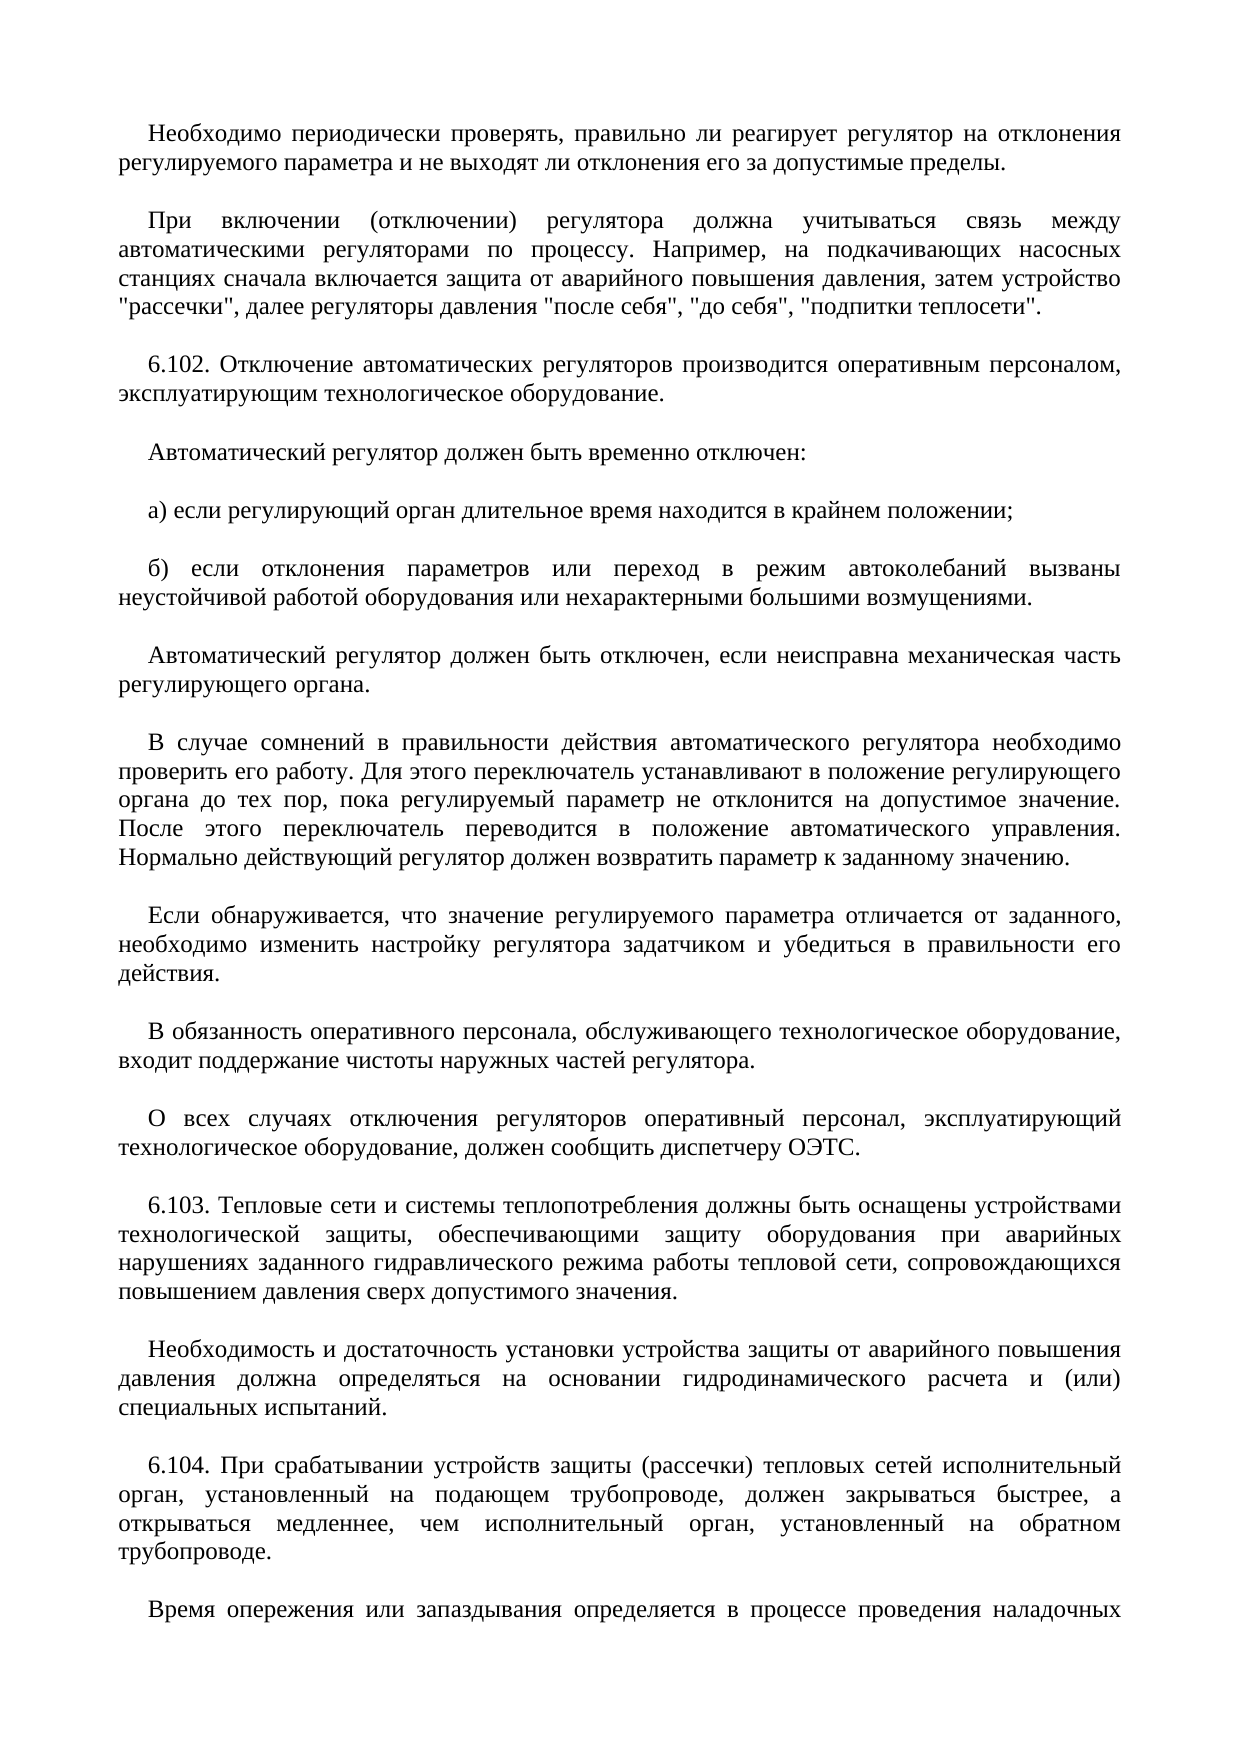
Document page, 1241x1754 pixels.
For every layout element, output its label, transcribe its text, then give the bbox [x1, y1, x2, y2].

text В случае сомнений в правильности действия автоматического регулятора необходимо проверить его работу. Для этого переключатель устанавливают в положение регулирующего органа до тех пор, пока регулируемый параметр не отклонится на допустимое значение. После этого переключатель переводится в положение автоматического управления. Нормально действующий регулятор должен возвратить параметр к заданному значению. [118, 727, 1122, 871]
text Время опережения или запаздывания определяется в процессе проведения наладочных [118, 1594, 1122, 1623]
text Необходимость и достаточность установки устройства защиты от аварийного повышения давления должна определяться на основании гидродинамического расчета и (или) специальных испытаний. [118, 1334, 1122, 1421]
text 6.103. Тепловые сети и системы теплопотребления должны быть оснащены устройствами технологической защиты, обеспечивающими защиту оборудования при аварийных нарушениях заданного гидравлического режима работы тепловой сети, сопровождающихся повышением давления сверх допустимого значения. [118, 1190, 1122, 1305]
text Автоматический регулятор должен быть отключен, если неисправна механическая часть регулирующего органа. [118, 640, 1122, 697]
text Необходимо периодически проверять, правильно ли реагирует регулятор на отклонения регулируемого параметра и не выходят ли отклонения его за допустимые пределы. [118, 118, 1122, 176]
text В обязанность оперативного персонала, обслуживающего технологическое оборудование, входит поддержание чистоты наружных частей регулятора. [118, 1016, 1122, 1073]
text Если обнаруживается, что значение регулируемого параметра отличается от заданного, необходимо изменить настройку регулятора задатчиком и убедиться в правильности его действия. [118, 900, 1122, 986]
text б) если отклонения параметров или переход в режим автоколебаний вызваны неустойчивой работой оборудования или нехарактерными большими возмущениями. [118, 553, 1122, 611]
text О всех случаях отключения регуляторов оперативный персонал, эксплуатирующий технологическое оборудование, должен сообщить диспетчеру ОЭТС. [118, 1103, 1122, 1160]
text 6.104. При срабатывании устройств защиты (рассечки) тепловых сетей исполнительный орган, установленный на подающем трубопроводе, должен закрываться быстрее, а открываться медленнее, чем исполнительный орган, установленный на обратном трубопроводе. [118, 1450, 1122, 1565]
text а) если регулирующий орган длительное время находится в крайнем положении; [118, 495, 1122, 523]
text 6.102. Отключение автоматических регуляторов производится оперативным персоналом, эксплуатирующим технологическое оборудование. [118, 349, 1122, 407]
text Автоматический регулятор должен быть временно отключен: [118, 437, 1122, 465]
text При включении (отключении) регулятора должна учитываться связь между автоматическими регуляторами по процессу. Например, на подкачивающих насосных станциях сначала включается защита от аварийного повышения давления, затем устройство "рассечки", далее регуляторы давления "после себя", "до себя", "подпитки теплосети". [118, 205, 1122, 320]
